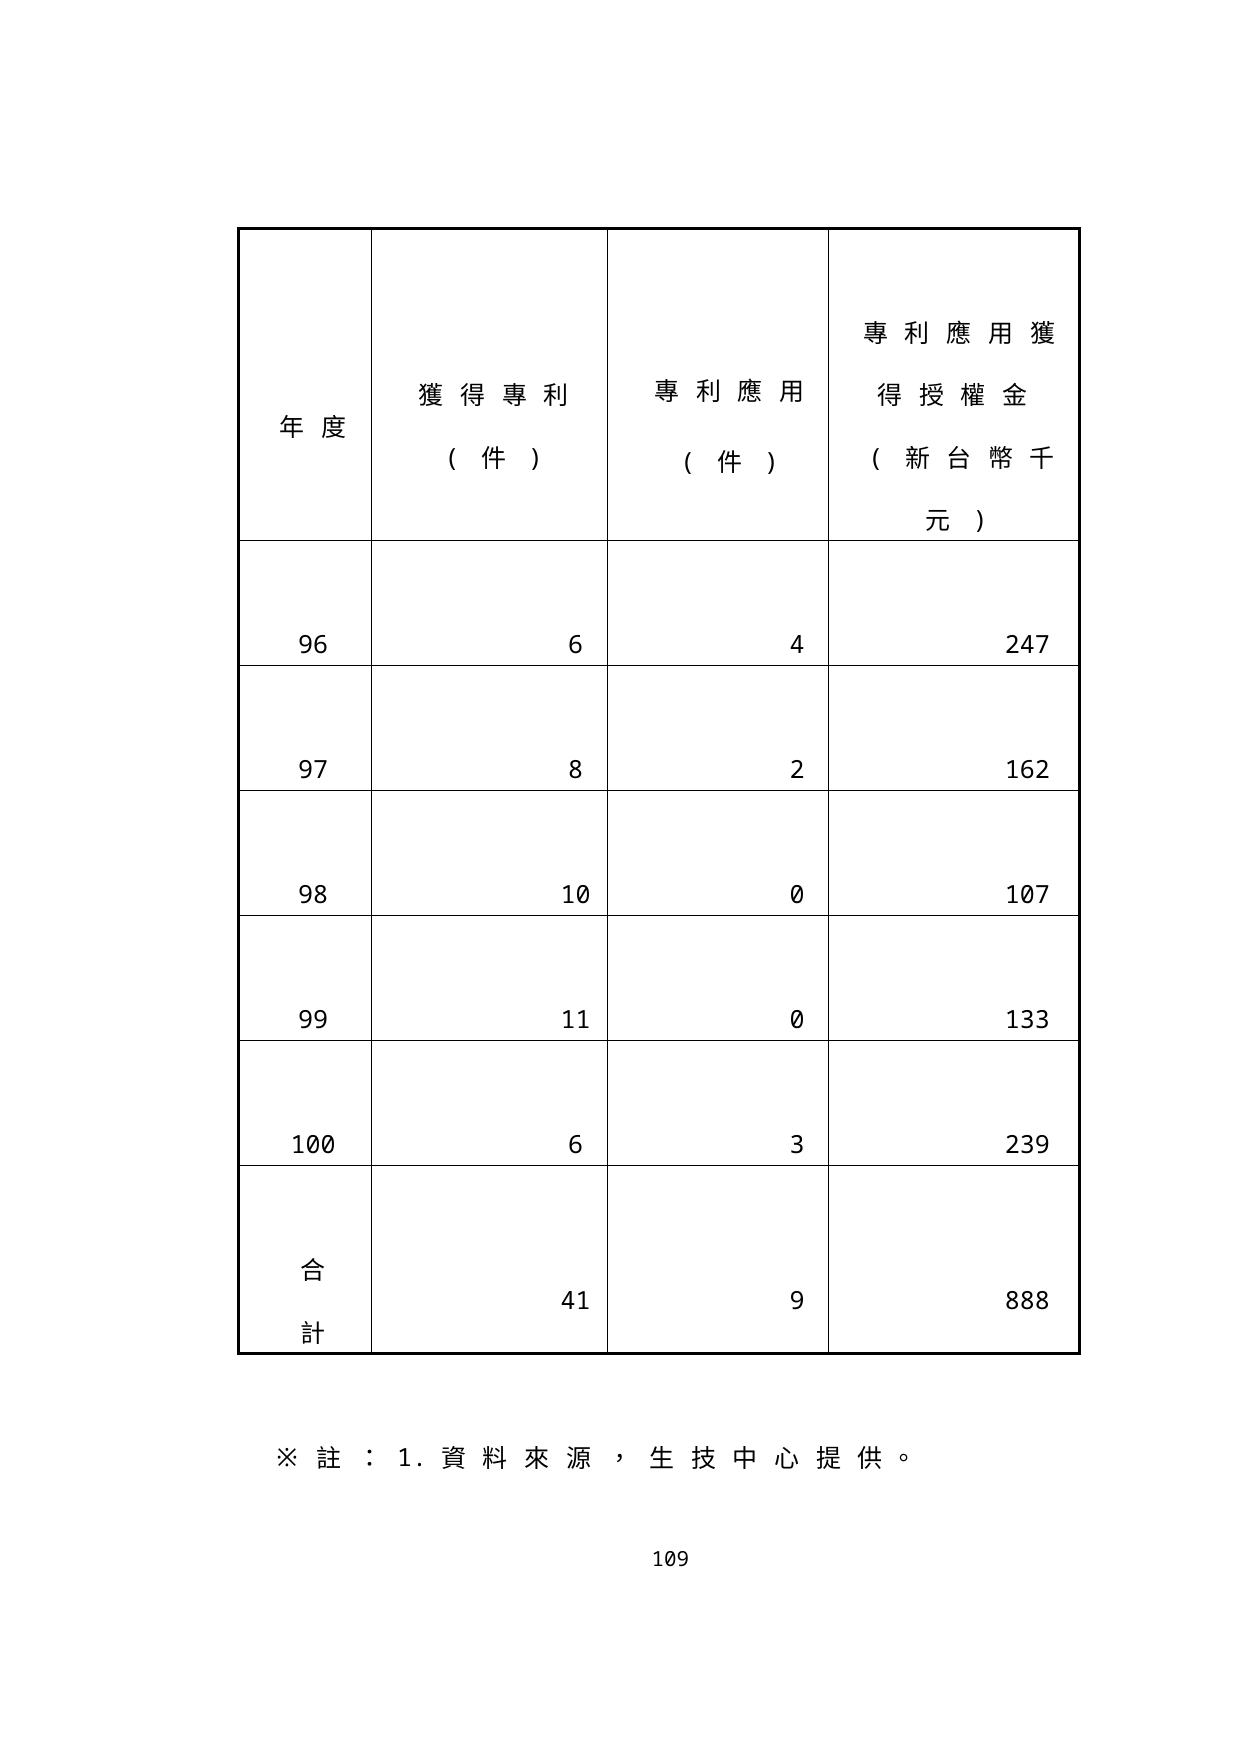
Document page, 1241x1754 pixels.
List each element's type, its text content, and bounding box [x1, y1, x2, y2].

table_cell 2 [608, 666, 828, 790]
table_header 專利應用 (件) [608, 230, 828, 540]
table_cell 10 [372, 791, 607, 915]
table_cell 8 [372, 666, 607, 790]
table_cell 3 [608, 1041, 828, 1165]
table_cell 162 [829, 666, 1078, 790]
table_header 專利應用獲得授權金(新台幣千元) [829, 230, 1078, 540]
text ※註：1.資料來源，生技中心提供。 [226, 1415, 1058, 1477]
table_cell 99 [240, 916, 371, 1040]
table_cell 107 [829, 791, 1078, 915]
table_cell 97 [240, 666, 371, 790]
table_cell 0 [608, 916, 828, 1040]
table_cell 0 [608, 791, 828, 915]
table_cell 合 計 [240, 1166, 371, 1352]
table_cell 4 [608, 541, 828, 665]
table_cell 888 [829, 1166, 1078, 1352]
table_cell 41 [372, 1166, 607, 1352]
table_cell 9 [608, 1166, 828, 1352]
table_cell 98 [240, 791, 371, 915]
table_cell 96 [240, 541, 371, 665]
table_cell 6 [372, 1041, 607, 1165]
table_header 獲得專利 (件) [372, 230, 607, 540]
table_cell 100 [240, 1041, 371, 1165]
table_cell 247 [829, 541, 1078, 665]
table_cell 11 [372, 916, 607, 1040]
table_cell 6 [372, 541, 607, 665]
table_cell 239 [829, 1041, 1078, 1165]
table_header 年度 [240, 230, 371, 540]
table_cell 133 [829, 916, 1078, 1040]
